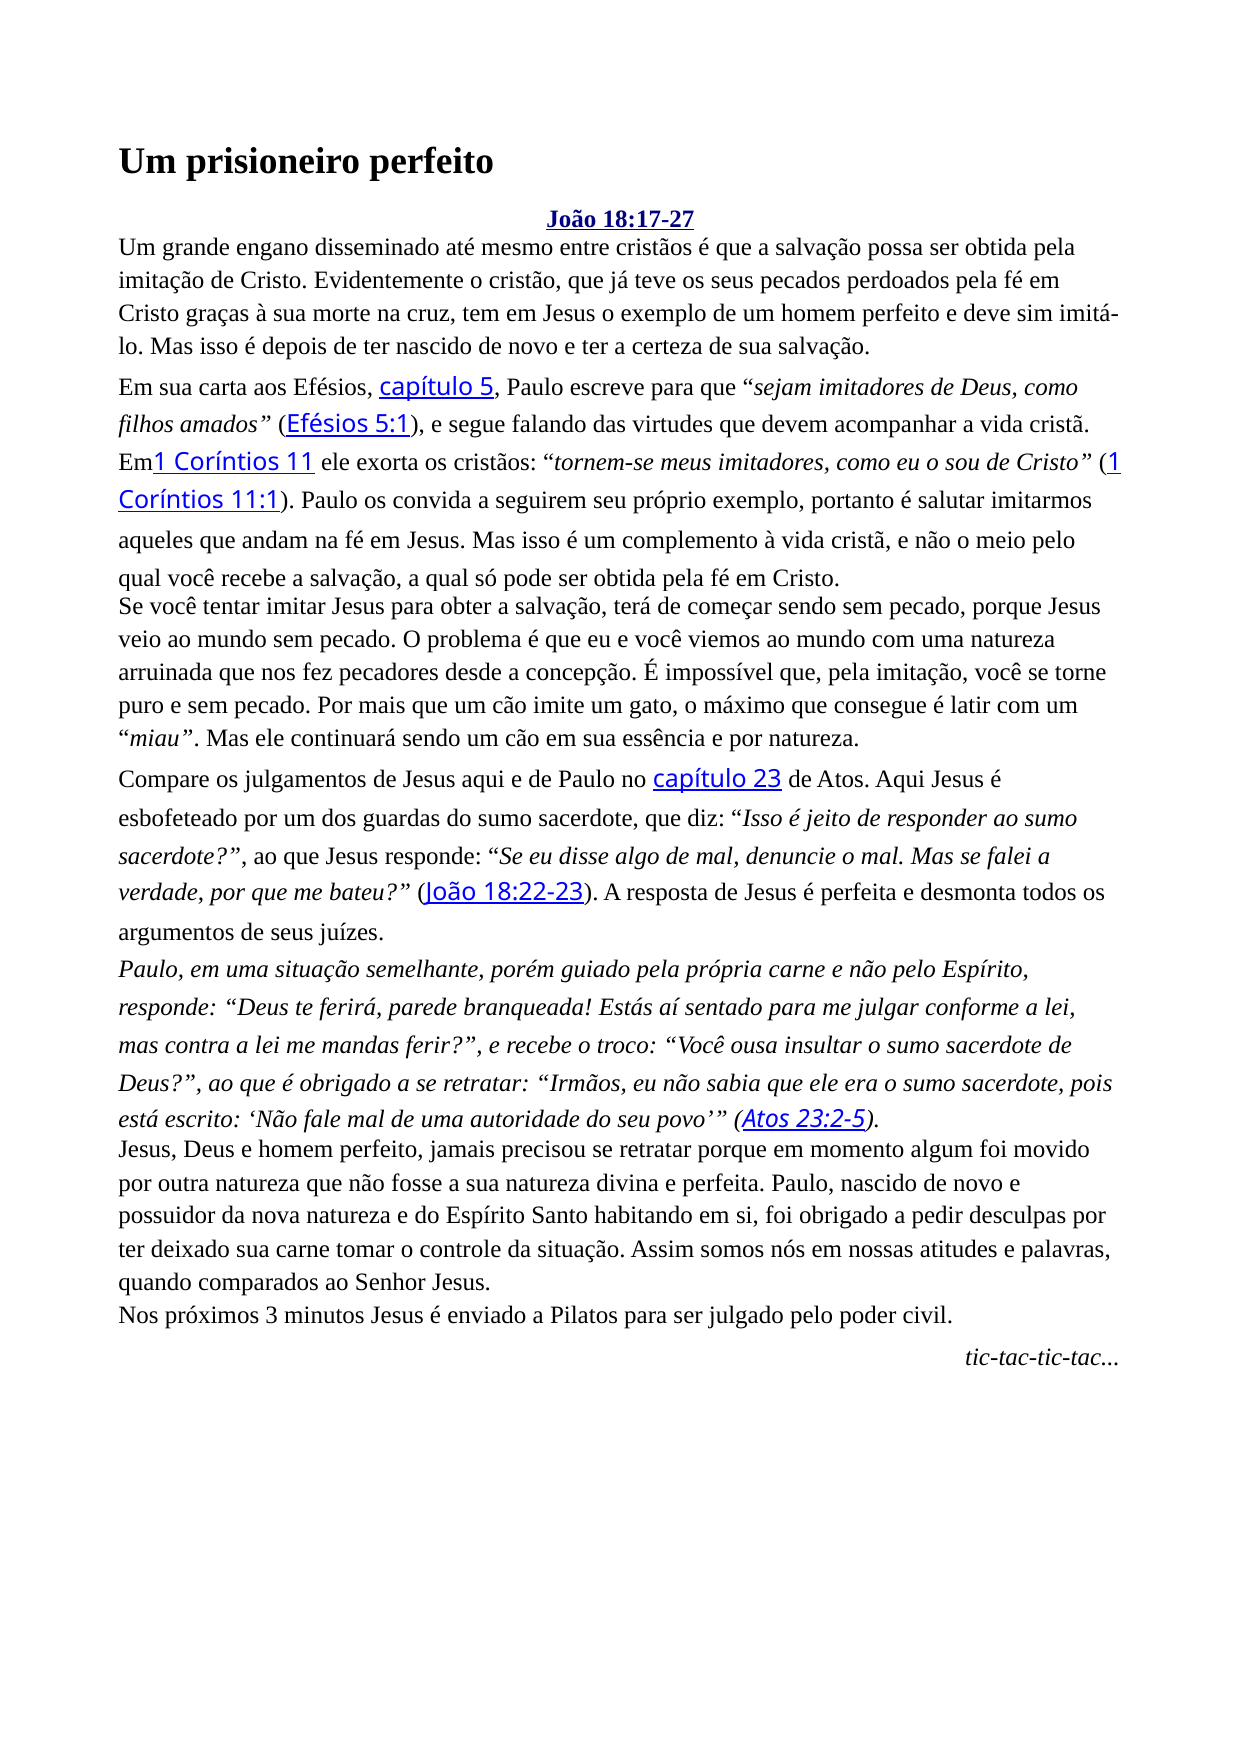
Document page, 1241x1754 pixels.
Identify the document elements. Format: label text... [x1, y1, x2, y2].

text Compare os julgamentos de Jesus aqui e de Paulo no capítulo 23 de Atos. Aqui Jesus é esbofeteado por um dos guardas do sumo sacerdote, que diz: “Isso é jeito de responder ao sumo sacerdote?”, ao que Jesus responde: “Se eu disse algo de mal, denuncie o mal. Mas se falei a verdade, por que me bateu?” (João 18:22-23). A resposta de Jesus é perfeita e desmonta todos os argumentos de seus juízes. [118, 756, 1122, 946]
text Se você tentar imitar Jesus para obter a salvação, terá de começar sendo sem pecado, porque Jesus veio ao mundo sem pecado. O problema é que eu e você viemos ao mundo com uma natureza arruinada que nos fez pecadores desde a concepção. É impossível que, pela imitação, você se torne puro e sem pecado. Por mais que um cão imite um gato, o máximo que consegue é latir com um “miau”. Mas ele continuará sendo um cão em sua essência e por natureza. [118, 591, 1122, 752]
text Nos próximos 3 minutos Jesus é enviado a Pilatos para ser julgado pelo poder civil. [118, 1300, 1122, 1328]
text Em sua carta aos Efésios, capítulo 5, Paulo escreve para que “sejam imitadores de Deus, como filhos amados” (Efésios 5:1), e segue falando das virtudes que devem acompanhar a vida cristã. Em1 Coríntios 11 ele exorta os cristãos: “tornem-se meus imitadores, como eu o sou de Cristo” (1 Coríntios 11:1). Paulo os convida a seguirem seu próprio exemplo, portanto é salutar imitarmos aqueles que andam na fé em Jesus. Mas isso é um complemento à vida cristã, e não o meio pelo qual você recebe a salvação, a qual só pode ser obtida pela fé em Cristo. [118, 364, 1122, 591]
text Um grande engano disseminado até mesmo entre cristãos é que a salvação possa ser obtida pela imitação de Cristo. Evidentemente o cristão, que já teve os seus pecados perdoados pela fé em Cristo graças à sua morte na cruz, tem em Jesus o exemplo de um homem perfeito e deve sim imitá-lo. Mas isso é depois de ter nascido de novo e ter a certeza de sua salvação. [118, 232, 1122, 360]
subtitle Um prisioneiro perfeito [118, 139, 1122, 182]
text tic-tac-tic-tac... [118, 1333, 1122, 1371]
text João 18:17-27 [118, 194, 1122, 232]
text Jesus, Deus e homem perfeito, jamais precisou se retratar porque em momento algum foi movido por outra natureza que não fosse a sua natureza divina e perfeita. Paulo, nascido de novo e possuidor da nova natureza e do Espírito Santo habitando em si, foi obrigado a pedir desculpas por ter deixado sua carne tomar o controle da situação. Assim somos nós em nossas atitudes e palavras, quando comparados ao Senhor Jesus. [118, 1134, 1122, 1295]
text Paulo, em uma situação semelhante, porém guiado pela própria carne e não pelo Espírito, responde: “Deus te ferirá, parede branqueada! Estás aí sentado para me julgar conforme a lei, mas contra a lei me mandas ferir?”, e recebe o troco: “Você ousa insultar o sumo sacerdote de Deus?”, ao que é obrigado a se retratar: “Irmãos, eu não sabia que ele era o sumo sacerdote, pois está escrito: ‘Não fale mal de uma autoridade do seu povo’” (Atos 23:2-5). [118, 946, 1122, 1134]
